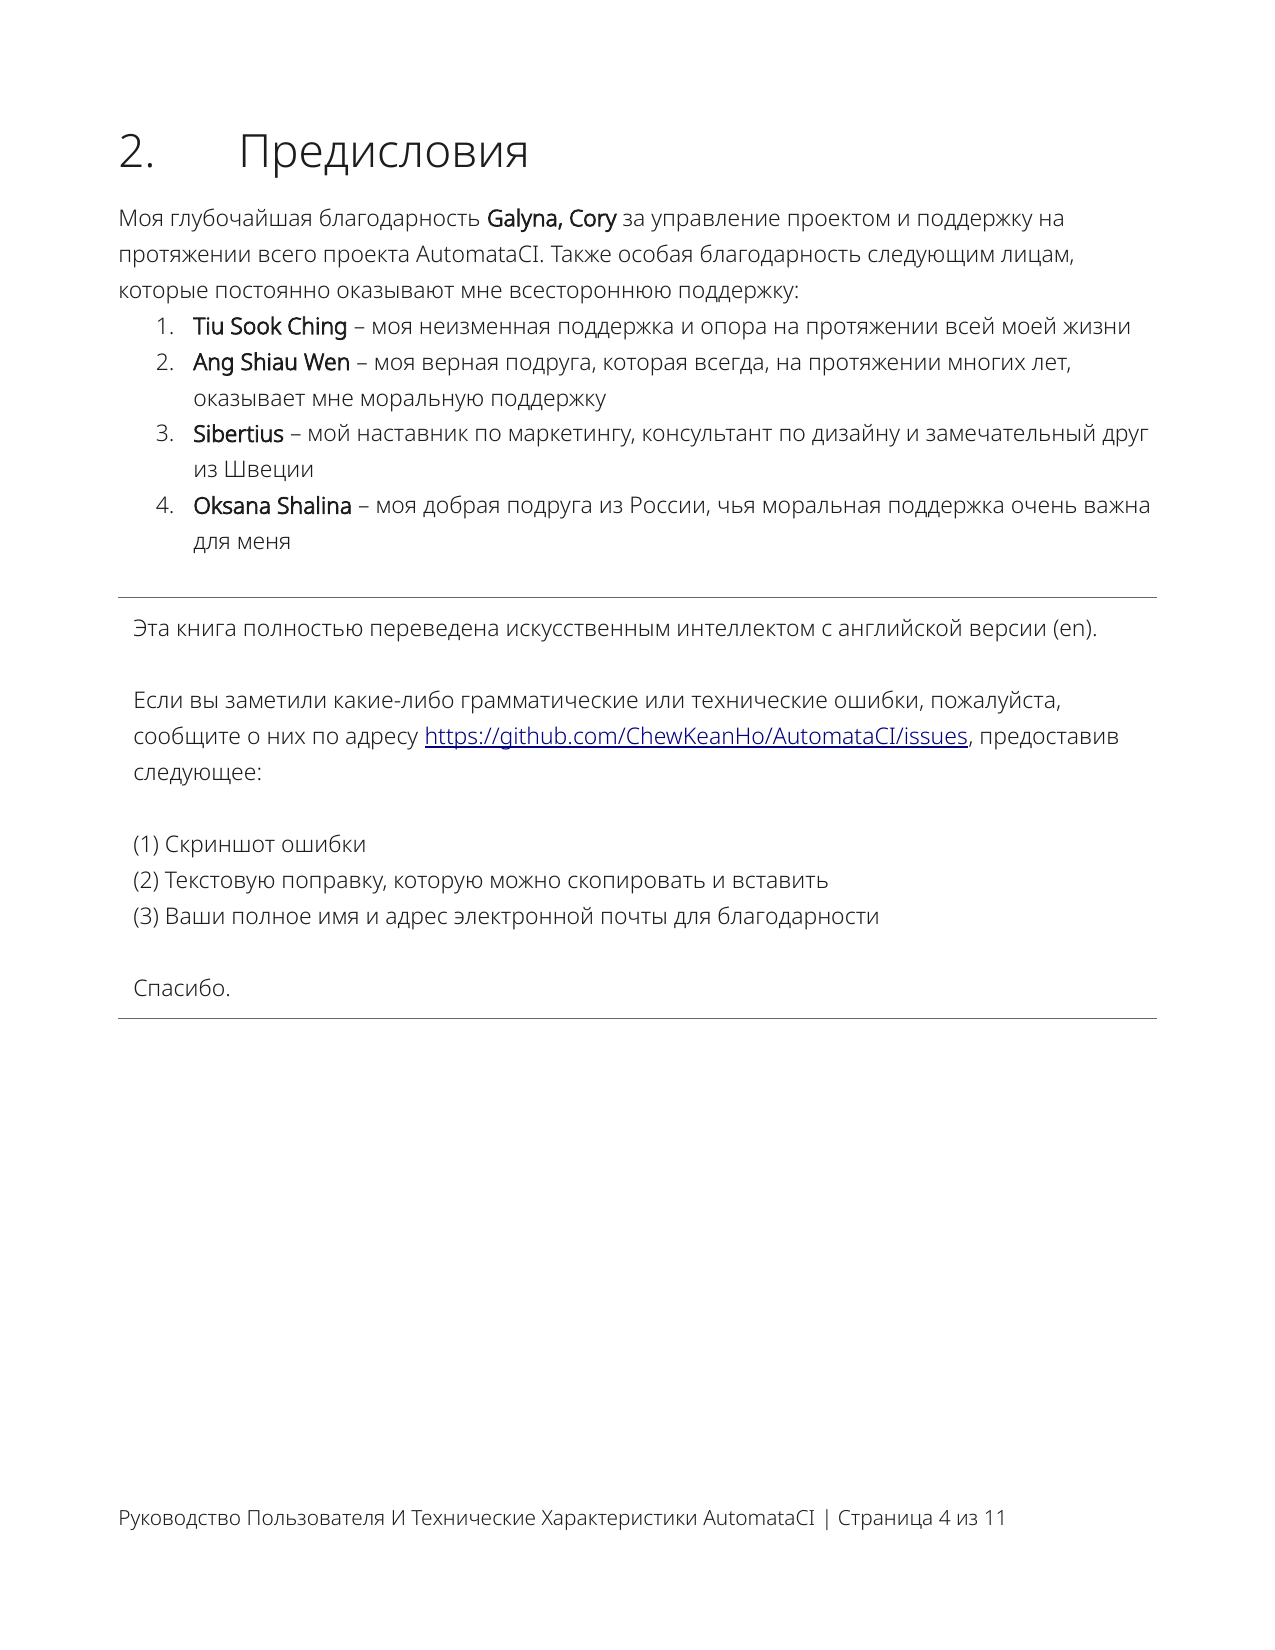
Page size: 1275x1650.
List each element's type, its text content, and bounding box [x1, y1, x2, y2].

list Tiu Sook Ching – моя неизменная поддержка и опора на протяжении всей моей жизни [156, 309, 1157, 341]
list Oksana Shalina – моя добрая подруга из России, чья моральная поддержка очень важна для меня [156, 489, 1157, 556]
text Эта книга полностью переведена искусственным интеллектом с английской версии (en). [118, 598, 1157, 643]
list Ang Shiau Wen – моя верная подруга, которая всегда, на протяжении многих лет, оказывает мне моральную поддержку [156, 346, 1157, 413]
text Если вы заметили какие-либо грамматические или технические ошибки, пожалуйста, сообщите о них по адресу https://github.com/ChewKeanHo/AutomataCI/issues, предоставив следующее: [118, 669, 1157, 787]
text Спасибо. [118, 956, 1157, 1018]
list Sibertius – мой наставник по маркетингу, консультант по дизайну и замечательный друг из Швеции [156, 417, 1157, 484]
text (1) Скриншот ошибки [118, 813, 1157, 849]
text (3) Ваши полное имя и адрес электронной почты для благодарности [118, 884, 1157, 931]
text (2) Текстовую поправку, которую можно скопировать и вставить [118, 849, 1157, 884]
subtitle Предисловия [118, 118, 1157, 181]
text Моя глубочайшая благодарность Galyna, Cory за управление проектом и поддержку на протяжении всего проекта AutomataCI. Также особая благодарность следующим лицам, которые постоянно оказывают мне всестороннюю поддержку: [118, 202, 1157, 305]
